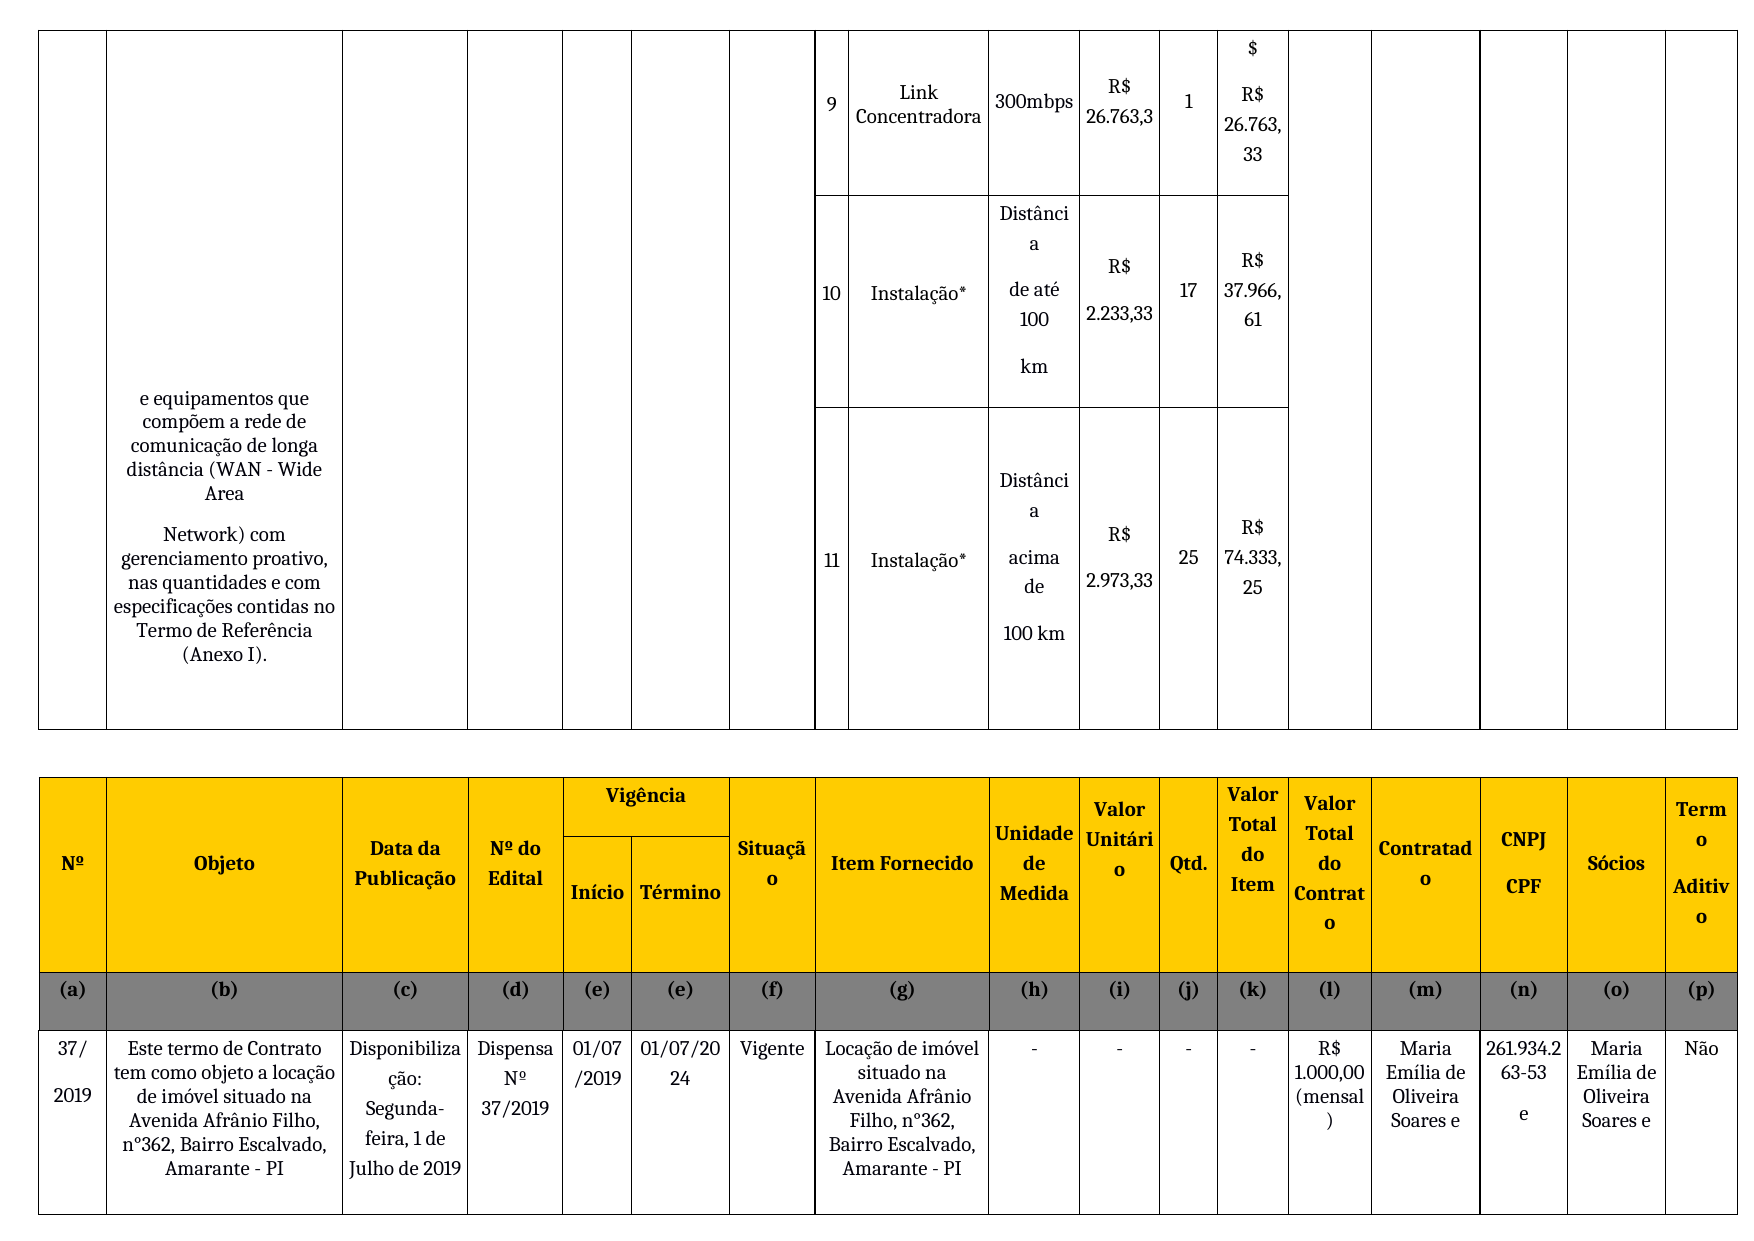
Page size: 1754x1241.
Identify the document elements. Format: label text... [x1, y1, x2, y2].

table_header Nº do Edital [469, 778, 563, 972]
table_cell (k) [1218, 973, 1288, 1030]
table_header Item Fornecido [816, 778, 989, 972]
table_cell 01/07/2024 [632, 1031, 729, 1214]
table_cell - [1160, 1031, 1217, 1214]
table_header Valor Unitário [1080, 778, 1159, 972]
table_cell 37/ 2019 [39, 1031, 106, 1214]
table_header Objeto [107, 778, 342, 972]
table_cell [468, 31, 562, 729]
table_cell R$ 26.763,3 [1080, 31, 1159, 195]
table_header Qtd. [1160, 778, 1217, 972]
table_header Termo Aditivo [1666, 778, 1737, 972]
table_cell R$ 74.333,25 [1218, 408, 1288, 729]
table_cell Instalação* [849, 408, 988, 729]
table_cell [1481, 31, 1567, 729]
table_cell [1568, 31, 1665, 729]
table_cell (i) [1080, 973, 1159, 1030]
table_cell (n) [1481, 973, 1567, 1030]
table_cell (h) [990, 973, 1079, 1030]
table_cell 11 [816, 408, 848, 729]
table_cell Maria Emília de Oliveira Soares e [1568, 1031, 1665, 1214]
table_cell Início [564, 837, 631, 972]
table_header Valor Total do Item [1218, 778, 1288, 972]
table_header Unidade de Medida [990, 778, 1079, 972]
table_cell - [1080, 1031, 1159, 1214]
table_cell (a) [40, 973, 106, 1030]
table_cell (l) [1289, 973, 1371, 1030]
table_cell 261.934.263-53 e [1481, 1031, 1567, 1214]
table_cell R$ 2.233,33 [1080, 196, 1159, 407]
table_header Situação [730, 778, 815, 972]
table_cell (p) [1666, 973, 1737, 1030]
table_cell Não [1666, 1031, 1737, 1214]
table_cell Disponibilização: Segunda-feira, 1 de Julho de 2019 [343, 1031, 467, 1214]
table_cell R$ 1.000,00(mensal) [1289, 1031, 1371, 1214]
table_cell [1372, 31, 1479, 729]
table_header Nº [40, 778, 106, 972]
table_cell Distância acima de 100 km [989, 408, 1079, 729]
table_cell (d) [469, 973, 563, 1030]
table_cell Locação de imóvel situado na Avenida Afrânio Filho, n°362, Bairro Escalvado, Amarante - PI [816, 1031, 988, 1214]
table_header Sócios [1568, 778, 1665, 972]
table_cell 9 [816, 31, 848, 195]
table_cell Vigente [730, 1031, 814, 1214]
table_cell Link Concentradora [849, 31, 988, 195]
table_cell R$ 2.973,33 [1080, 408, 1159, 729]
table_cell [1666, 31, 1737, 729]
table_cell Dispensa Nº 37/2019 [468, 1031, 562, 1214]
table_cell (g) [816, 973, 989, 1030]
table_cell (e) [632, 973, 729, 1030]
table_cell [563, 31, 631, 729]
table_header Data da Publicação [343, 778, 468, 972]
table_cell [730, 31, 814, 729]
table_cell [632, 31, 729, 729]
table_cell [343, 31, 467, 729]
table_cell (e) [564, 973, 631, 1030]
table_cell (b) [107, 973, 342, 1030]
table_cell 25 [1160, 408, 1217, 729]
table_header Valor Total do Contrato [1289, 778, 1371, 972]
table_cell e equipamentos que compõem a rede de comunicação de longa distância (WAN - Wide Area Network) com gerenciamento proativo, nas quantidades e com especificações contidas no Termo de Referência (Anexo I). [107, 31, 342, 729]
table_cell R$ 37.966,61 [1218, 196, 1288, 407]
table_cell Maria Emília de Oliveira Soares e [1372, 1031, 1479, 1214]
table_cell - [989, 1031, 1079, 1214]
table_cell [1289, 31, 1371, 729]
table_cell 300mbps [989, 31, 1079, 195]
table_cell Instalação* [849, 196, 988, 407]
table_cell 1 [1160, 31, 1217, 195]
table_cell 17 [1160, 196, 1217, 407]
table_cell (o) [1568, 973, 1665, 1030]
table_cell (j) [1160, 973, 1217, 1030]
table_cell $ R$ 26.763,33 [1218, 31, 1288, 195]
table_header CNPJ CPF [1481, 778, 1567, 972]
table_cell - [1218, 1031, 1288, 1214]
table_cell Este termo de Contrato tem como objeto a locação de imóvel situado na Avenida Afrânio Filho, n°362, Bairro Escalvado, Amarante - PI [107, 1031, 342, 1214]
table_cell [39, 31, 106, 729]
table_header Contratado [1372, 778, 1480, 972]
table_cell Distância de até 100 km [989, 196, 1079, 407]
table_cell Término [632, 837, 729, 972]
table_cell (m) [1372, 973, 1480, 1030]
table_cell 10 [816, 196, 848, 407]
table_cell (c) [343, 973, 468, 1030]
table_cell 01/07/2019 [563, 1031, 631, 1214]
table_cell (f) [730, 973, 815, 1030]
table_header Vigência [564, 778, 729, 836]
